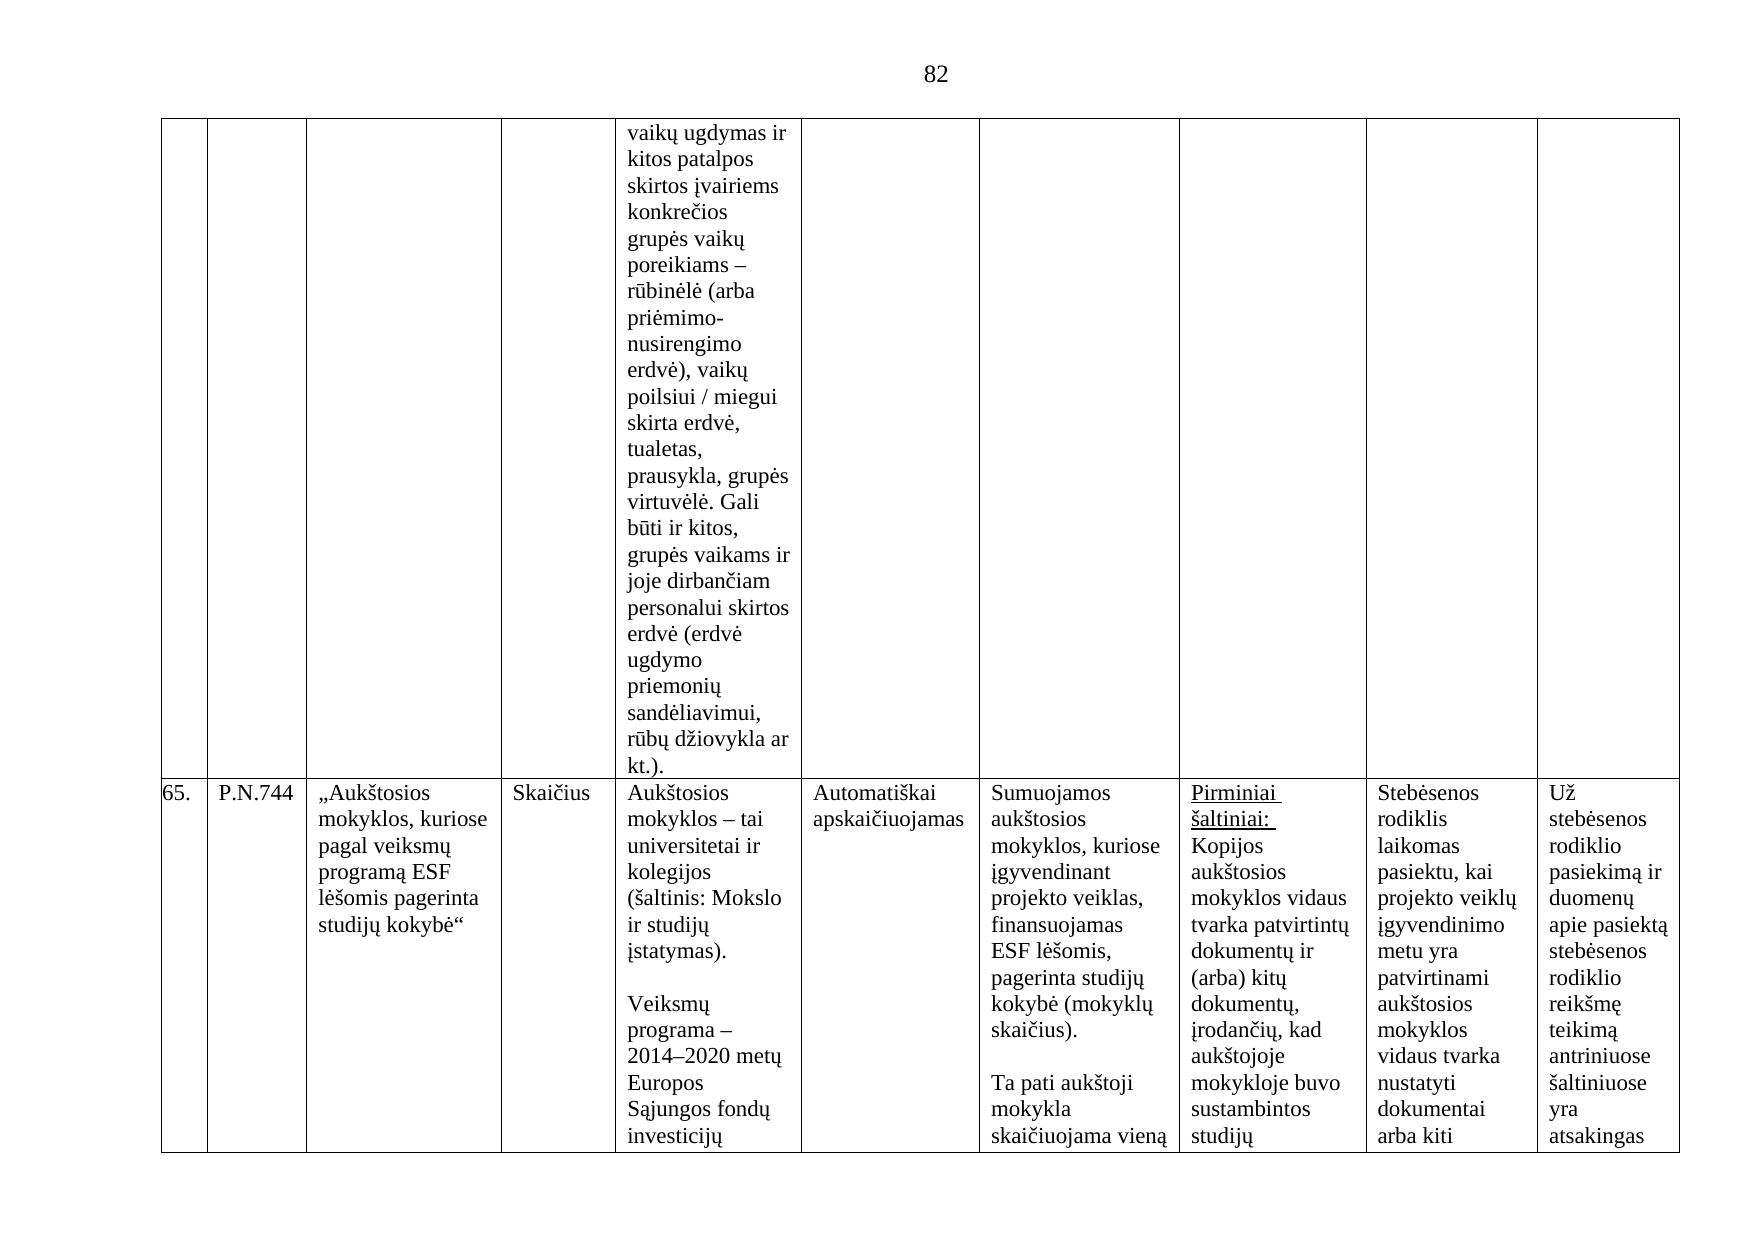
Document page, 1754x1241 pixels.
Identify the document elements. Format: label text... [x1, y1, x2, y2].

table_cell Automatiškai apskaičiuojamas [802, 779, 979, 1152]
table_cell Pirminiai šaltiniai: Kopijos aukštosios mokyklos vidaus tvarka patvirtintų dokumentų ir (arba) kitų dokumentų, įrodančių, kad aukštojoje mokykloje buvo sustambintos studijų [1180, 779, 1366, 1152]
table_cell P.N.744 [208, 779, 306, 1152]
table_cell Už stebėsenos rodiklio pasiekimą ir duomenų apie pasiektą stebėsenos rodiklio reikšmę teikimą antriniuose šaltiniuose yra atsakingas [1538, 779, 1679, 1152]
table_cell [502, 119, 615, 778]
table_cell Skaičius [502, 779, 615, 1152]
table_cell [1180, 119, 1366, 778]
table_cell [980, 119, 1179, 778]
table_cell „Aukštosios mokyklos, kuriose pagal veiksmų programą ESF lėšomis pagerinta studijų kokybė“ [307, 779, 501, 1152]
table_cell Sumuojamos aukštosios mokyklos, kuriose įgyvendinant projekto veiklas, finansuojamas ESF lėšomis, pagerinta studijų kokybė (mokyklų skaičius). Ta pati aukštoji mokykla skaičiuojama vieną [980, 779, 1179, 1152]
table_cell [162, 119, 207, 778]
table_cell [802, 119, 979, 778]
table_cell Stebėsenos rodiklis laikomas pasiektu, kai projekto veiklų įgyvendinimo metu yra patvirtinami aukštosios mokyklos vidaus tvarka nustatyti dokumentai arba kiti [1367, 779, 1537, 1152]
table_cell 65. [162, 779, 207, 1152]
table_cell [1538, 119, 1679, 778]
table_cell [208, 119, 306, 778]
table_cell [1367, 119, 1537, 778]
table_cell vaikų ugdymas ir kitos patalpos skirtos įvairiems konkrečios grupės vaikų poreikiams – rūbinėlė (arba priėmimo-nusirengimo erdvė), vaikų poilsiui / miegui skirta erdvė, tualetas, prausykla, grupės virtuvėlė. Gali būti ir kitos, grupės vaikams ir joje dirbančiam personalui skirtos erdvė (erdvė ugdymo priemonių sandėliavimui, rūbų džiovykla ar kt.). [616, 119, 801, 778]
table_cell Aukštosios mokyklos – tai universitetai ir kolegijos (šaltinis: Mokslo ir studijų įstatymas). Veiksmų programa – 2014–2020 metų Europos Sąjungos fondų investicijų [616, 779, 801, 1152]
table_cell [307, 119, 501, 778]
